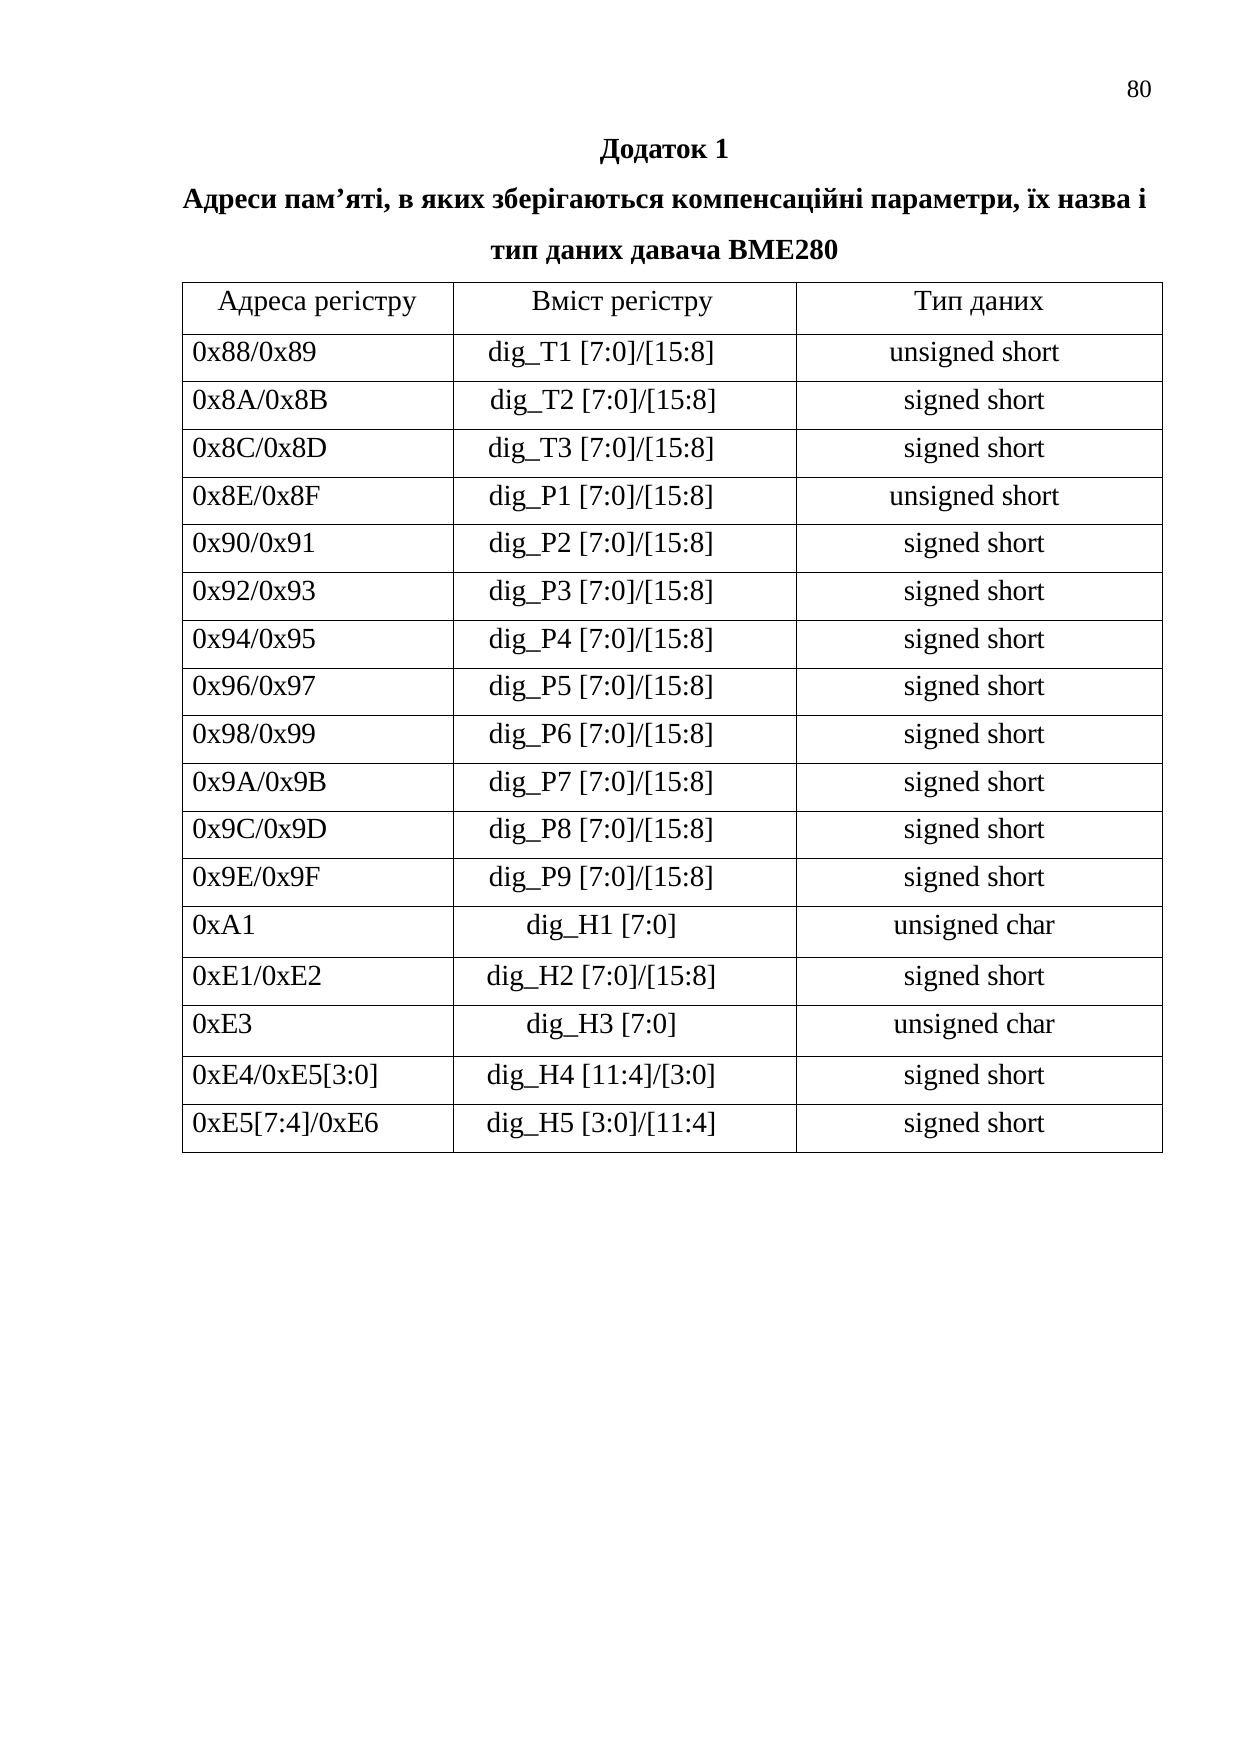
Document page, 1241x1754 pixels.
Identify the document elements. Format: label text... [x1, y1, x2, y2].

table_cell signed short [797, 430, 1162, 477]
table_cell 0x96/0x97 [183, 669, 453, 715]
table_cell signed short [797, 1057, 1162, 1104]
text Адреси пам’яті, в яких зберігаються компенсаційні параметри, їх назва і тип даних давача BME280 [177, 182, 1152, 266]
table_cell signed short [797, 958, 1162, 1005]
table_cell signed short [797, 669, 1162, 715]
table_cell 0xE4/0xE5[3:0] [183, 1057, 453, 1104]
table_cell dig_H5 [3:0]/[11:4] [454, 1105, 796, 1152]
table_cell signed short [797, 573, 1162, 620]
table_cell dig_H1 [7:0] [454, 907, 796, 957]
table_cell 0x92/0x93 [183, 573, 453, 620]
table_cell signed short [797, 525, 1162, 572]
table_cell unsigned char [797, 1006, 1162, 1056]
table_cell dig_P5 [7:0]/[15:8] [454, 669, 796, 715]
table_cell 0x8A/0x8B [183, 382, 453, 429]
table_cell dig_H3 [7:0] [454, 1006, 796, 1056]
subtitle Додаток 1 [177, 131, 1152, 165]
table_cell signed short [797, 859, 1162, 906]
table_cell dig_P4 [7:0]/[15:8] [454, 621, 796, 667]
table_cell 0xA1 [183, 907, 453, 957]
table_cell 0xE1/0xE2 [183, 958, 453, 1005]
table_cell dig_T1 [7:0]/[15:8] [454, 335, 796, 381]
table_cell signed short [797, 764, 1162, 811]
table_cell 0x88/0x89 [183, 335, 453, 381]
table_cell dig_T3 [7:0]/[15:8] [454, 430, 796, 477]
table_cell signed short [797, 1105, 1162, 1152]
table_cell dig_P3 [7:0]/[15:8] [454, 573, 796, 620]
table_cell unsigned char [797, 907, 1162, 957]
table_cell signed short [797, 382, 1162, 429]
table_cell 0x98/0x99 [183, 716, 453, 763]
table_cell signed short [797, 621, 1162, 667]
table_cell dig_P8 [7:0]/[15:8] [454, 812, 796, 858]
table_cell dig_P9 [7:0]/[15:8] [454, 859, 796, 906]
table_cell unsigned short [797, 335, 1162, 381]
table_cell 0x9C/0x9D [183, 812, 453, 858]
table_cell 0x8C/0x8D [183, 430, 453, 477]
table_cell dig_H4 [11:4]/[3:0] [454, 1057, 796, 1104]
table_cell 0xE5[7:4]/0xE6 [183, 1105, 453, 1152]
table_cell dig_T2 [7:0]/[15:8] [454, 382, 796, 429]
table_cell signed short [797, 812, 1162, 858]
table_cell dig_P1 [7:0]/[15:8] [454, 478, 796, 524]
table_cell 0x9A/0x9B [183, 764, 453, 811]
table_cell unsigned short [797, 478, 1162, 524]
table_cell 0x8E/0x8F [183, 478, 453, 524]
table_cell signed short [797, 716, 1162, 763]
table_cell dig_P2 [7:0]/[15:8] [454, 525, 796, 572]
table_cell 0x9E/0x9F [183, 859, 453, 906]
table_cell dig_P7 [7:0]/[15:8] [454, 764, 796, 811]
table_cell 0x94/0x95 [183, 621, 453, 667]
table_cell 0xE3 [183, 1006, 453, 1056]
table_cell 0x90/0x91 [183, 525, 453, 572]
table_header Адреса регістру [183, 283, 453, 333]
table_header Тип даних [797, 283, 1162, 333]
table_cell dig_H2 [7:0]/[15:8] [454, 958, 796, 1005]
table_header Вміст регістру [454, 283, 796, 333]
table_cell dig_P6 [7:0]/[15:8] [454, 716, 796, 763]
